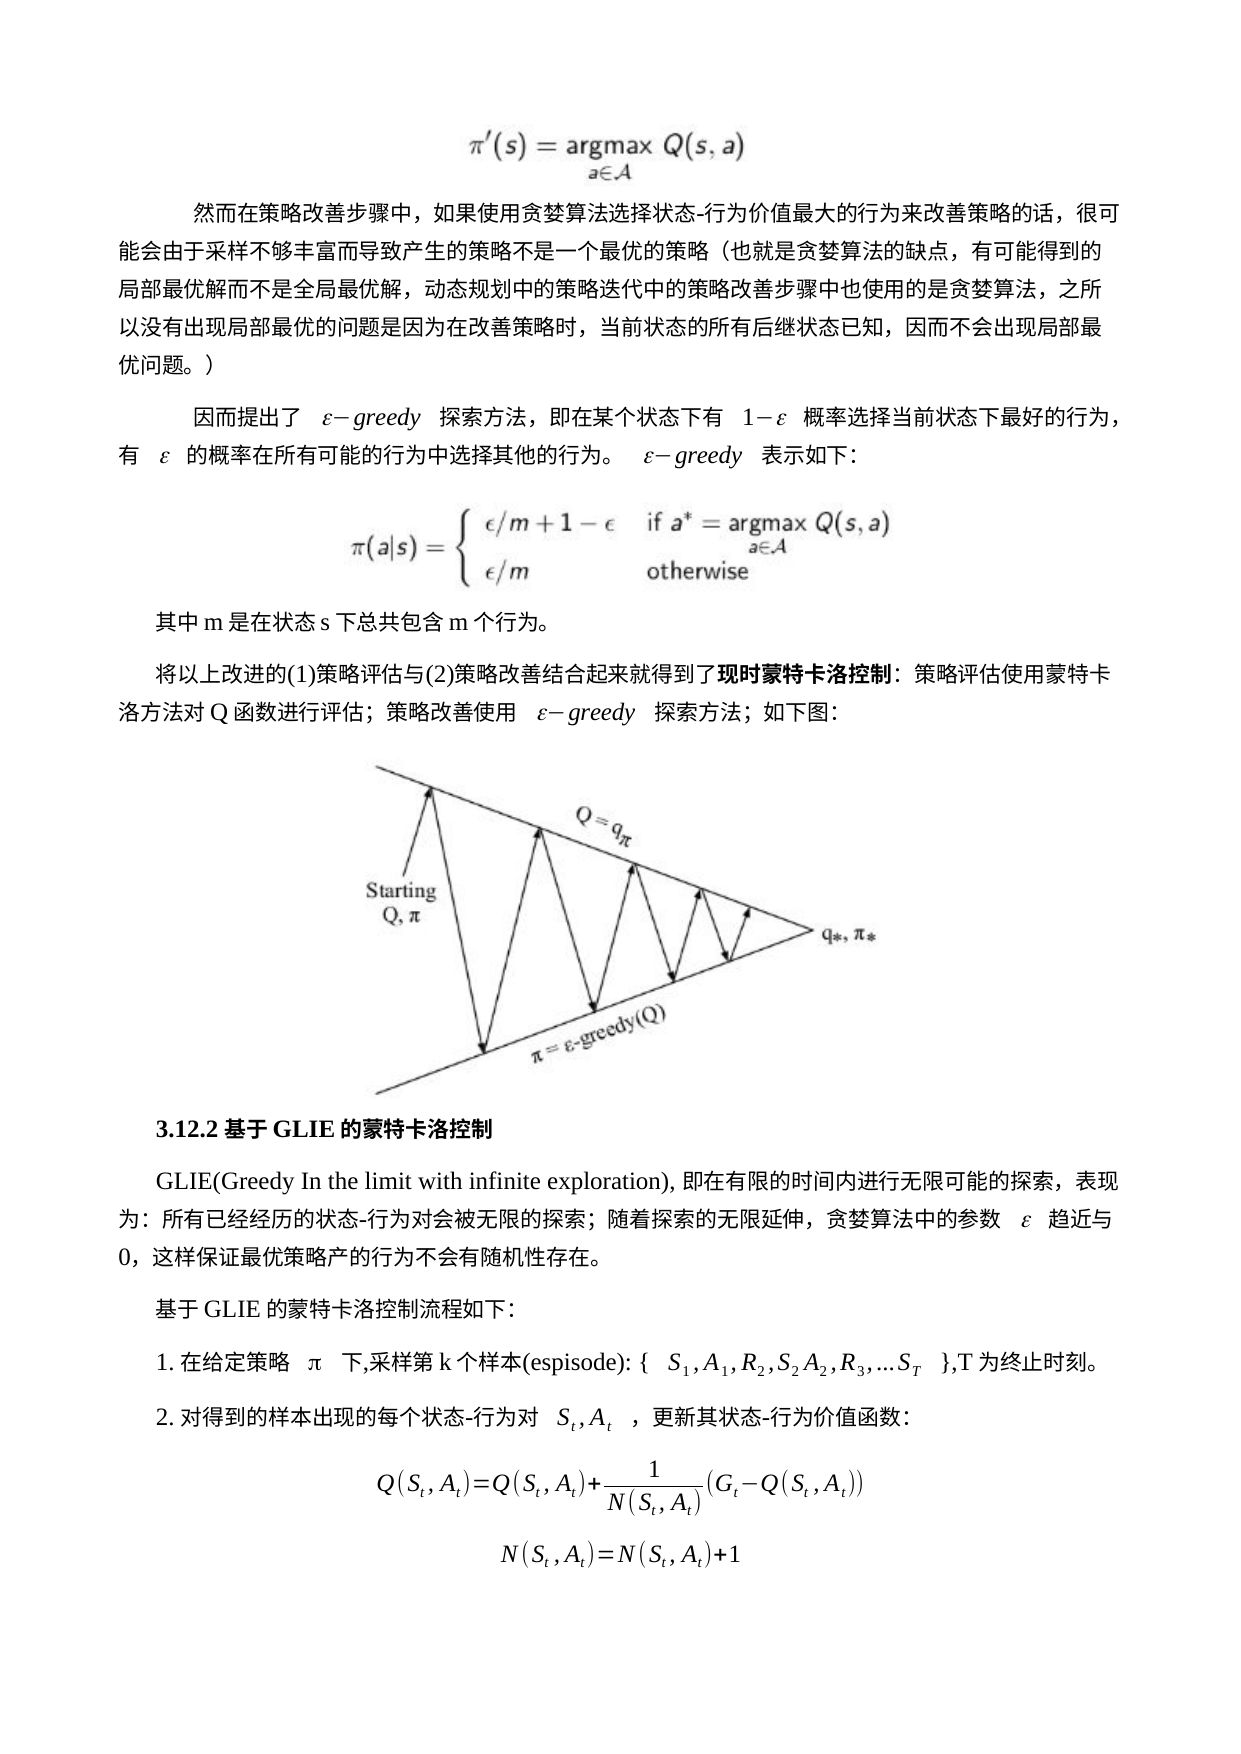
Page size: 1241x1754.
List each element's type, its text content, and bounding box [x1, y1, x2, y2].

text 1. 在给定策略下,采样第k个样本(espisode): {},T为终止时刻。 [118, 1345, 1122, 1379]
text 将以上改进的(1)策略评估与(2)策略改善结合起来就得到了现时蒙特卡洛控制：策略评估使用蒙特卡洛方法对Q函数进行评估；策略改善使用探索方法；如下图： [118, 657, 1122, 727]
picture [343, 490, 897, 599]
text 2. 对得到的样本出现的每个状态-行为对，更新其状态-行为价值函数： [118, 1400, 1122, 1435]
text 3.12.2 基于GLIE的蒙特卡洛控制 [118, 1106, 1122, 1143]
picture [459, 124, 754, 190]
text 其中m是在状态s下总共包含m个行为。 [118, 599, 1122, 636]
text GLIE(Greedy In the limit with infinite exploration), 即在有限的时间内进行无限可能的探索，表现为：所有已经经历的状态-行为对会被无限的探索；随着探索的无限延伸，贪婪算法中的参数趋近与0，这样保证最优策略产的行为不会有随机性存在。 [118, 1164, 1122, 1272]
text 因而提出了探索方法，即在某个状态下有概率选择当前状态下最好的行为，有的概率在所有可能的行为中选择其他的行为。表示如下： [118, 400, 1122, 470]
text 基于GLIE的蒙特卡洛控制流程如下： [118, 1292, 1122, 1324]
text 然而在策略改善步骤中，如果使用贪婪算法选择状态-行为价值最大的行为来改善策略的话，很可能会由于采样不够丰富而导致产生的策略不是一个最优的策略（也就是贪婪算法的缺点，有可能得到的局部最优解而不是全局最优解，动态规划中的策略迭代中的策略改善步骤中也使用的是贪婪算法，之所以没有出现局部最优的问题是因为在改善策略时，当前状态的所有后继状态已知，因而不会出现局部最优问题。） [118, 118, 1122, 379]
picture [353, 747, 887, 1106]
